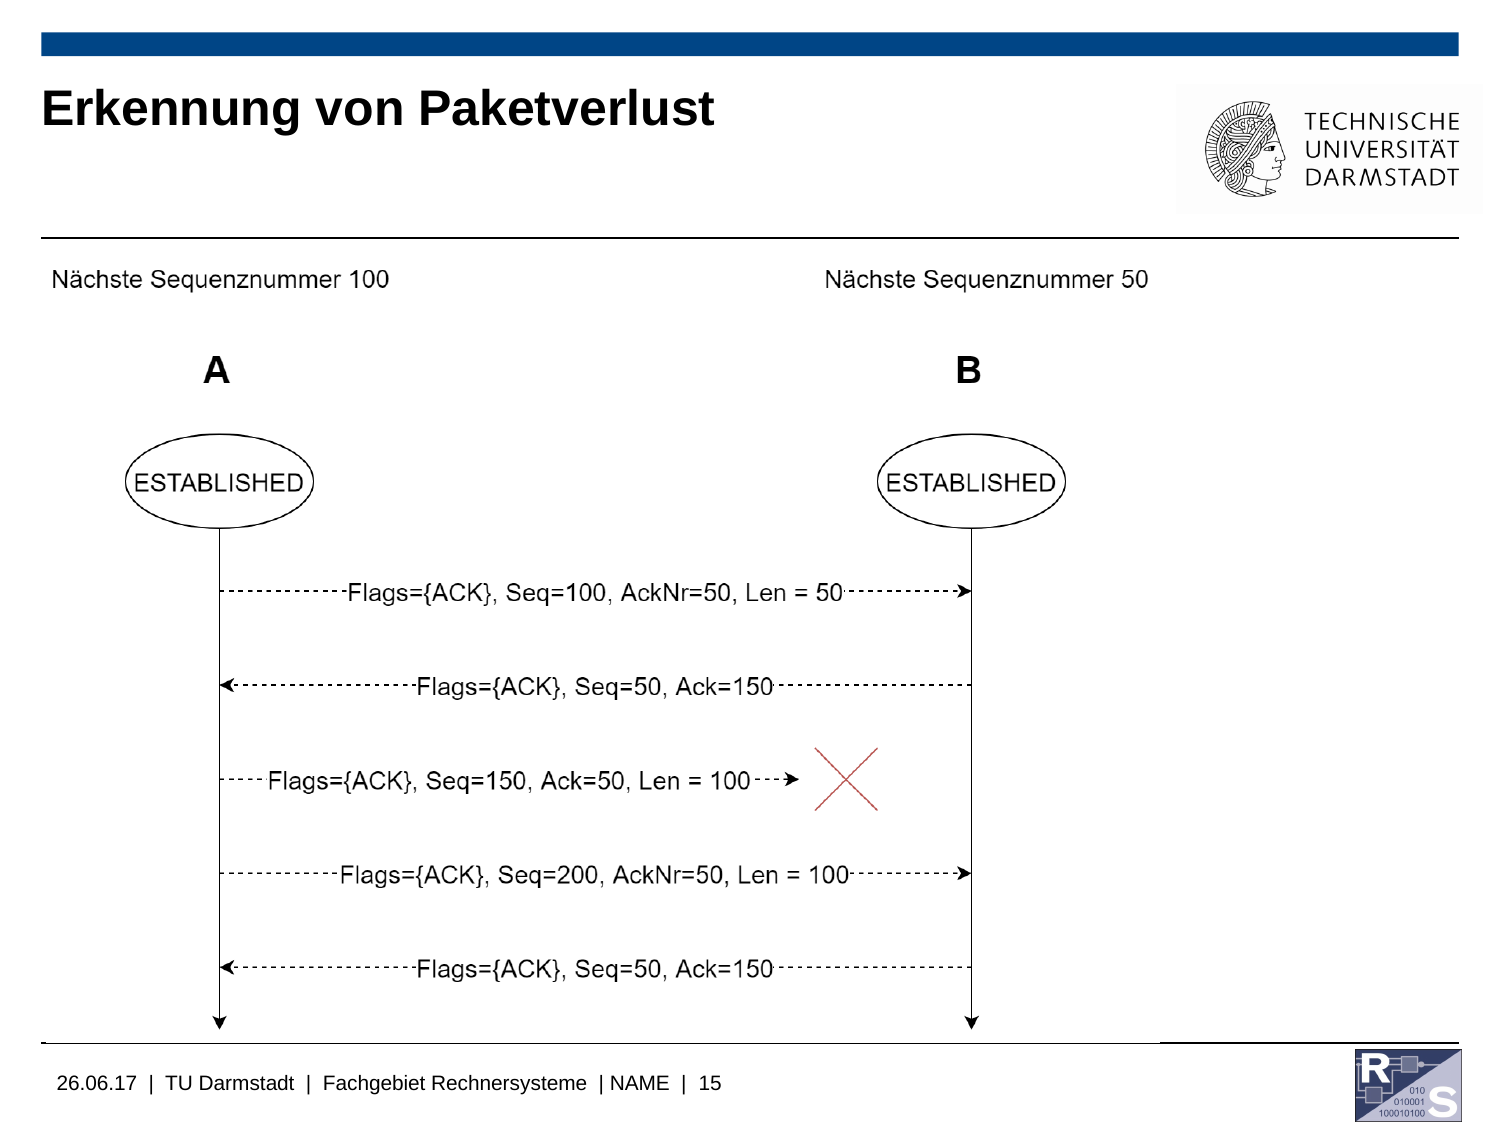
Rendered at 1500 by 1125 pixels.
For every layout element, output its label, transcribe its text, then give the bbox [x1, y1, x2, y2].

picture [46, 245, 1160, 1043]
picture [1355, 1049, 1462, 1122]
title Erkennung von Paketverlust [41, 32, 1131, 183]
